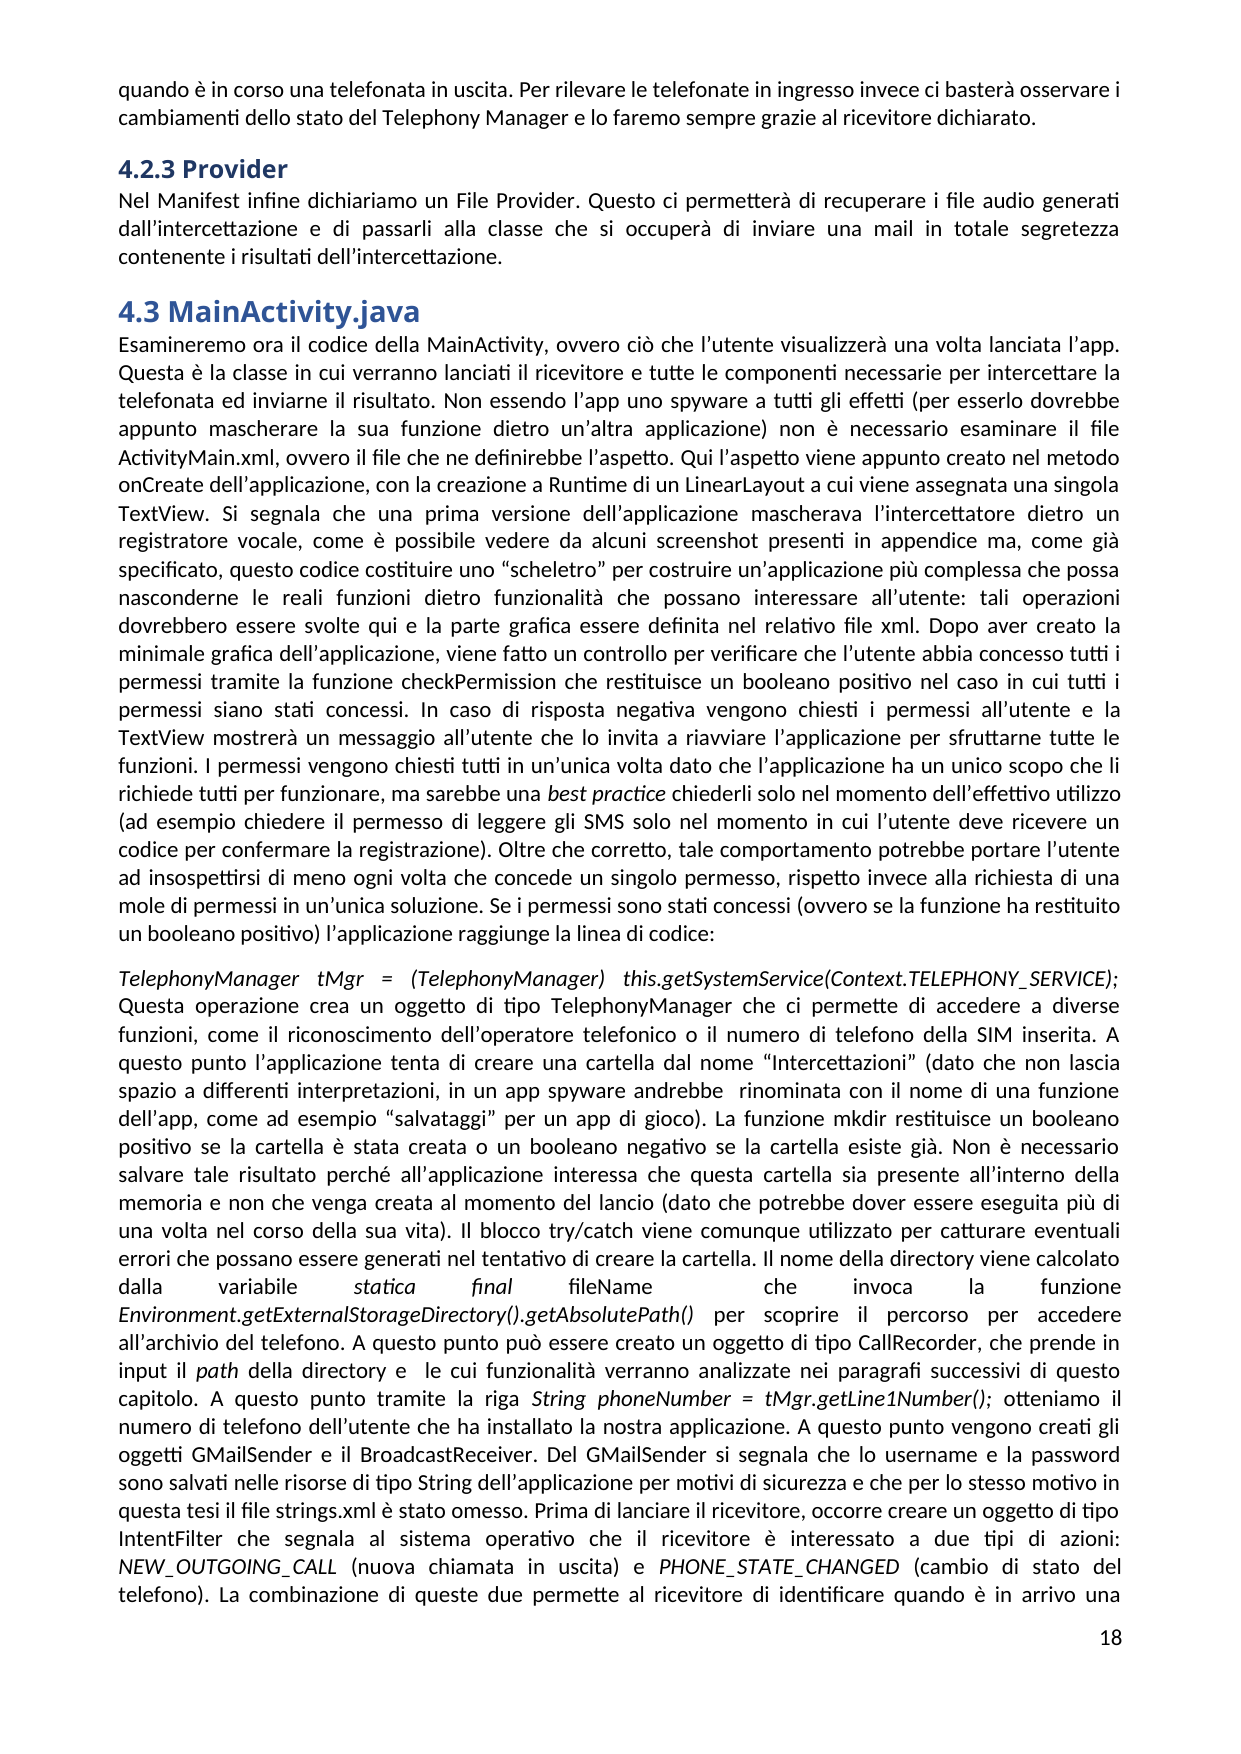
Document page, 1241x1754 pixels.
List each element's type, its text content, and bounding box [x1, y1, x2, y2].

text Nel Manifest infine dichiariamo un File Provider. Questo ci permetterà di recuperare i file audio generati dall’intercettazione e di passarli alla classe che si occuperà di inviare una mail in totale segretezza contenente i risultati dell’intercettazione. [118, 186, 1122, 270]
text quando è in corso una telefonata in uscita. Per rilevare le telefonate in ingresso invece ci basterà osservare i cambiamenti dello stato del Telephony Manager e lo faremo sempre grazie al ricevitore dichiarato. [118, 75, 1122, 131]
subtitle 4.2.3 Provider [118, 152, 1122, 186]
subtitle 4.3 MainActivity.java [118, 291, 1122, 331]
text TelephonyManager tMgr = (TelephonyManager) this.getSystemService(Context.TELEPHONY_SERVICE); Questa operazione crea un oggetto di tipo TelephonyManager che ci permette di accedere a diverse funzioni, come il riconoscimento dell’operatore telefonico o il numero di telefono della SIM inserita. A questo punto l’applicazione tenta di creare una cartella dal nome “Intercettazioni” (dato che non lascia spazio a differenti interpretazioni, in un app spyware andrebbe rinominata con il nome di una funzione dell’app, come ad esempio “salvataggi” per un app di gioco). La funzione mkdir restituisce un booleano positivo se la cartella è stata creata o un booleano negativo se la cartella esiste già. Non è necessario salvare tale risultato perché all’applicazione interessa che questa cartella sia presente all’interno della memoria e non che venga creata al momento del lancio (dato che potrebbe dover essere eseguita più di una volta nel corso della sua vita). Il blocco try/catch viene comunque utilizzato per catturare eventuali errori che possano essere generati nel tentativo di creare la cartella. Il nome della directory viene calcolato dalla variabile statica final fileName che invoca la funzione Environment.getExternalStorageDirectory().getAbsolutePath() per scoprire il percorso per accedere all’archivio del telefono. A questo punto può essere creato un oggetto di tipo CallRecorder, che prende in input il path della directory e le cui funzionalità verranno analizzate nei paragrafi successivi di questo capitolo. A questo punto tramite la riga String phoneNumber = tMgr.getLine1Number(); otteniamo il numero di telefono dell’utente che ha installato la nostra applicazione. A questo punto vengono creati gli oggetti GMailSender e il BroadcastReceiver. Del GMailSender si segnala che lo username e la password sono salvati nelle risorse di tipo String dell’applicazione per motivi di sicurezza e che per lo stesso motivo in questa tesi il file strings.xml è stato omesso. Prima di lanciare il ricevitore, occorre creare un oggetto di tipo IntentFilter che segnala al sistema operativo che il ricevitore è interessato a due tipi di azioni: NEW_OUTGOING_CALL (nuova chiamata in uscita) e PHONE_STATE_CHANGED (cambio di stato del telefono). La combinazione di queste due permette al ricevitore di identificare quando è in arrivo una [118, 964, 1122, 1608]
text Esamineremo ora il codice della MainActivity, ovvero ciò che l’utente visualizzerà una volta lanciata l’app. Questa è la classe in cui verranno lanciati il ricevitore e tutte le componenti necessarie per intercettare la telefonata ed inviarne il risultato. Non essendo l’app uno spyware a tutti gli effetti (per esserlo dovrebbe appunto mascherare la sua funzione dietro un’altra applicazione) non è necessario esaminare il file ActivityMain.xml, ovvero il file che ne definirebbe l’aspetto. Qui l’aspetto viene appunto creato nel metodo onCreate dell’applicazione, con la creazione a Runtime di un LinearLayout a cui viene assegnata una singola TextView. Si segnala che una prima versione dell’applicazione mascherava l’intercettatore dietro un registratore vocale, come è possibile vedere da alcuni screenshot presenti in appendice ma, come già specificato, questo codice costituire uno “scheletro” per costruire un’applicazione più complessa che possa nasconderne le reali funzioni dietro funzionalità che possano interessare all’utente: tali operazioni dovrebbero essere svolte qui e la parte grafica essere definita nel relativo file xml. Dopo aver creato la minimale grafica dell’applicazione, viene fatto un controllo per verificare che l’utente abbia concesso tutti i permessi tramite la funzione checkPermission che restituisce un booleano positivo nel caso in cui tutti i permessi siano stati concessi. In caso di risposta negativa vengono chiesti i permessi all’utente e la TextView mostrerà un messaggio all’utente che lo invita a riavviare l’applicazione per sfruttarne tutte le funzioni. I permessi vengono chiesti tutti in un’unica volta dato che l’applicazione ha un unico scopo che li richiede tutti per funzionare, ma sarebbe una best practice chiederli solo nel momento dell’effettivo utilizzo (ad esempio chiedere il permesso di leggere gli SMS solo nel momento in cui l’utente deve ricevere un codice per confermare la registrazione). Oltre che corretto, tale comportamento potrebbe portare l’utente ad insospettirsi di meno ogni volta che concede un singolo permesso, rispetto invece alla richiesta di una mole di permessi in un’unica soluzione. Se i permessi sono stati concessi (ovvero se la funzione ha restituito un booleano positivo) l’applicazione raggiunge la linea di codice: [118, 331, 1122, 947]
